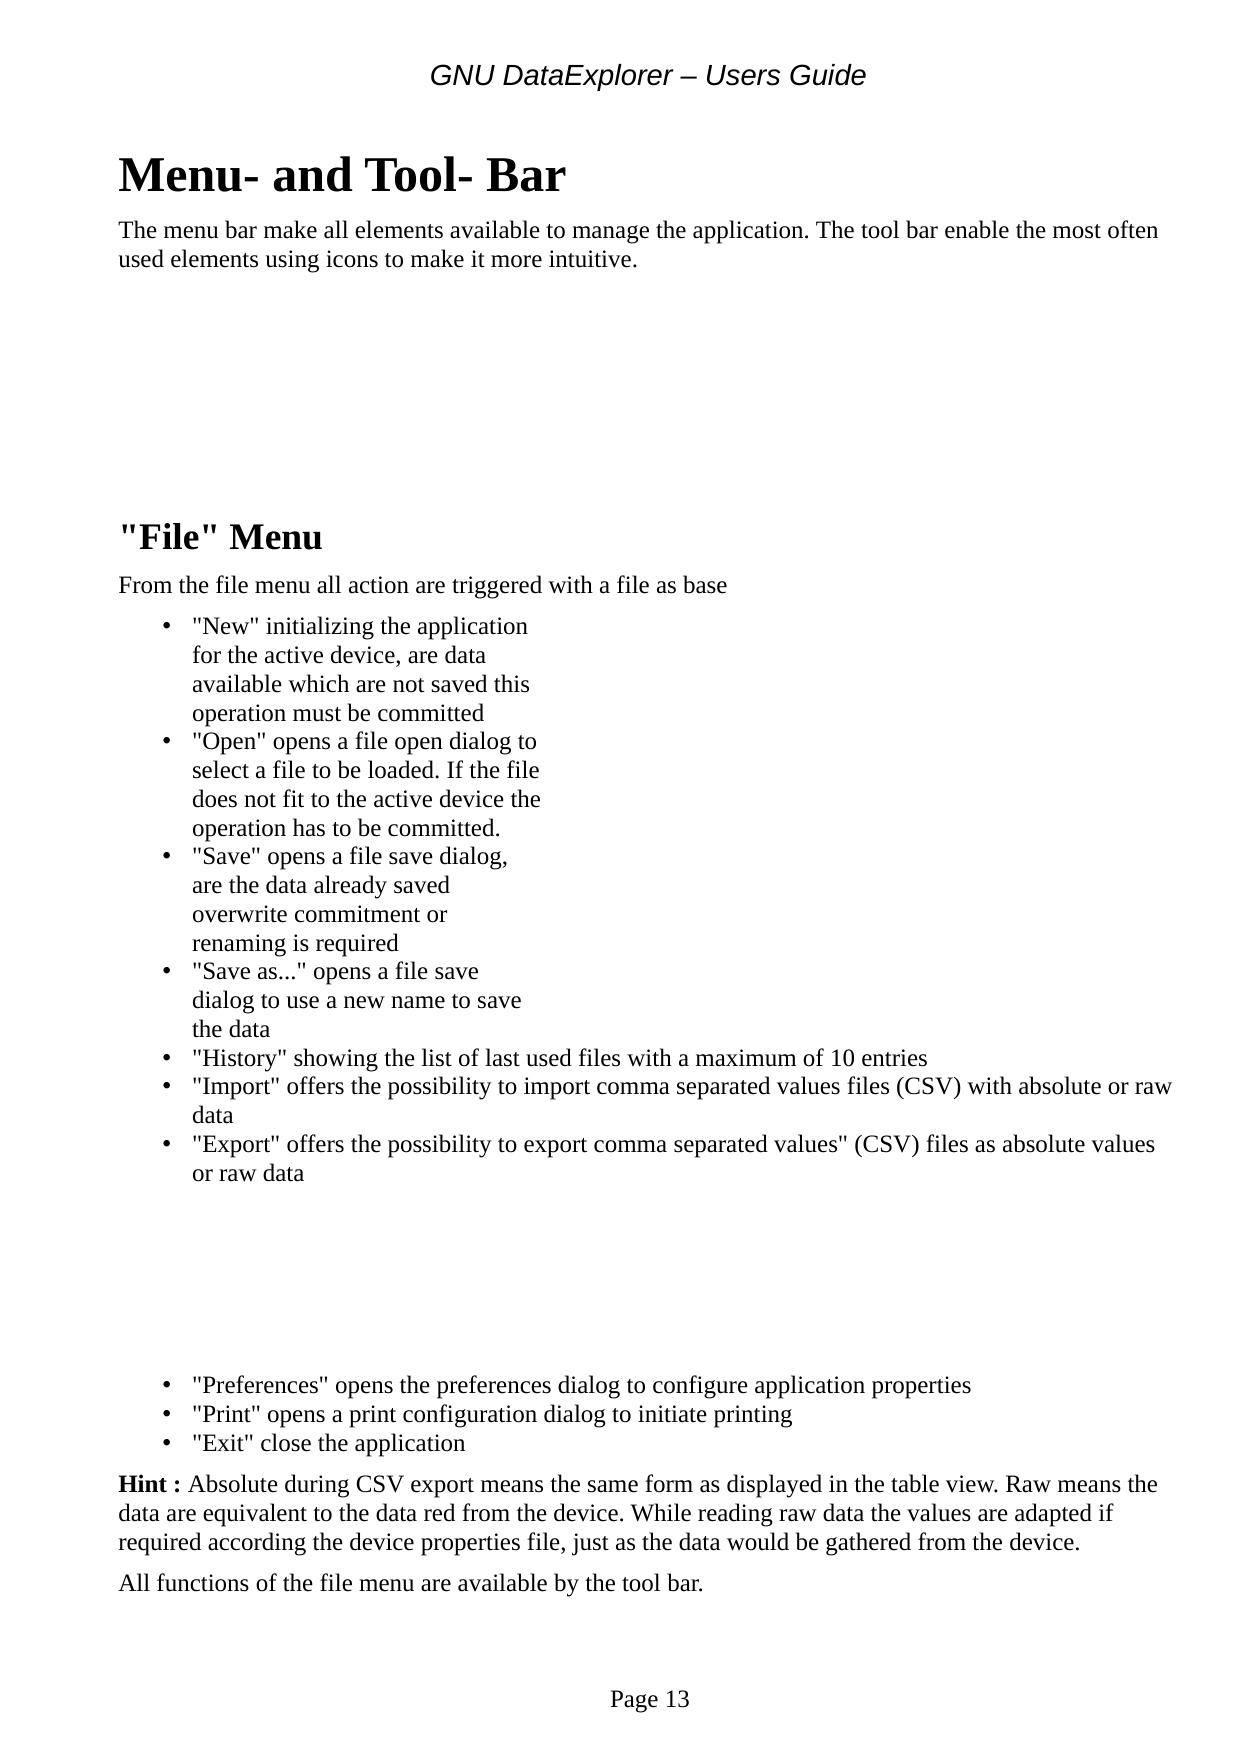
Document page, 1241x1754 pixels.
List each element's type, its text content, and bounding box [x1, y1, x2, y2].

text From the file menu all action are triggered with a file as base [118, 570, 1181, 599]
subtitle "File" Menu [118, 514, 1181, 558]
text Hint : Absolute during CSV export means the same form as displayed in the table view. Raw means the data are equivalent to the data red from the device. While reading raw data the values are adapted if required according the device properties file, just as the data would be gathered from the device. [118, 1469, 1181, 1555]
list "Open" opens a file open dialog to select a file to be loaded. If the file does not fit to the active device the operation has to be committed. [162, 726, 1181, 841]
list "Exit" close the application [162, 1428, 1181, 1457]
list "Save as..." opens a file save dialog to use a new name to save the data [162, 956, 1181, 1043]
list "New" initializing the application for the active device, are data available which are not saved this operation must be committed [162, 611, 1181, 726]
text The menu bar make all elements available to manage the application. The tool bar enable the most often used elements using icons to make it more intuitive. [118, 215, 1181, 273]
list "Save" opens a file save dialog, are the data already saved overwrite commitment or renaming is required [162, 841, 1181, 956]
list "Export" offers the possibility to export comma separated values" (CSV) files as absolute values or raw data [162, 1129, 1181, 1186]
list "Print" opens a print configuration dialog to initiate printing [162, 1399, 1181, 1428]
subtitle Menu- and Tool- Bar [118, 145, 1181, 203]
list "History" showing the list of last used files with a maximum of 10 entries [162, 1043, 1181, 1071]
list "Import" offers the possibility to import comma separated values files (CSV) with absolute or raw data [162, 1071, 1181, 1129]
text All functions of the file menu are available by the tool bar. [118, 1568, 1181, 1597]
list "Preferences" opens the preferences dialog to configure application properties [162, 1370, 1181, 1399]
